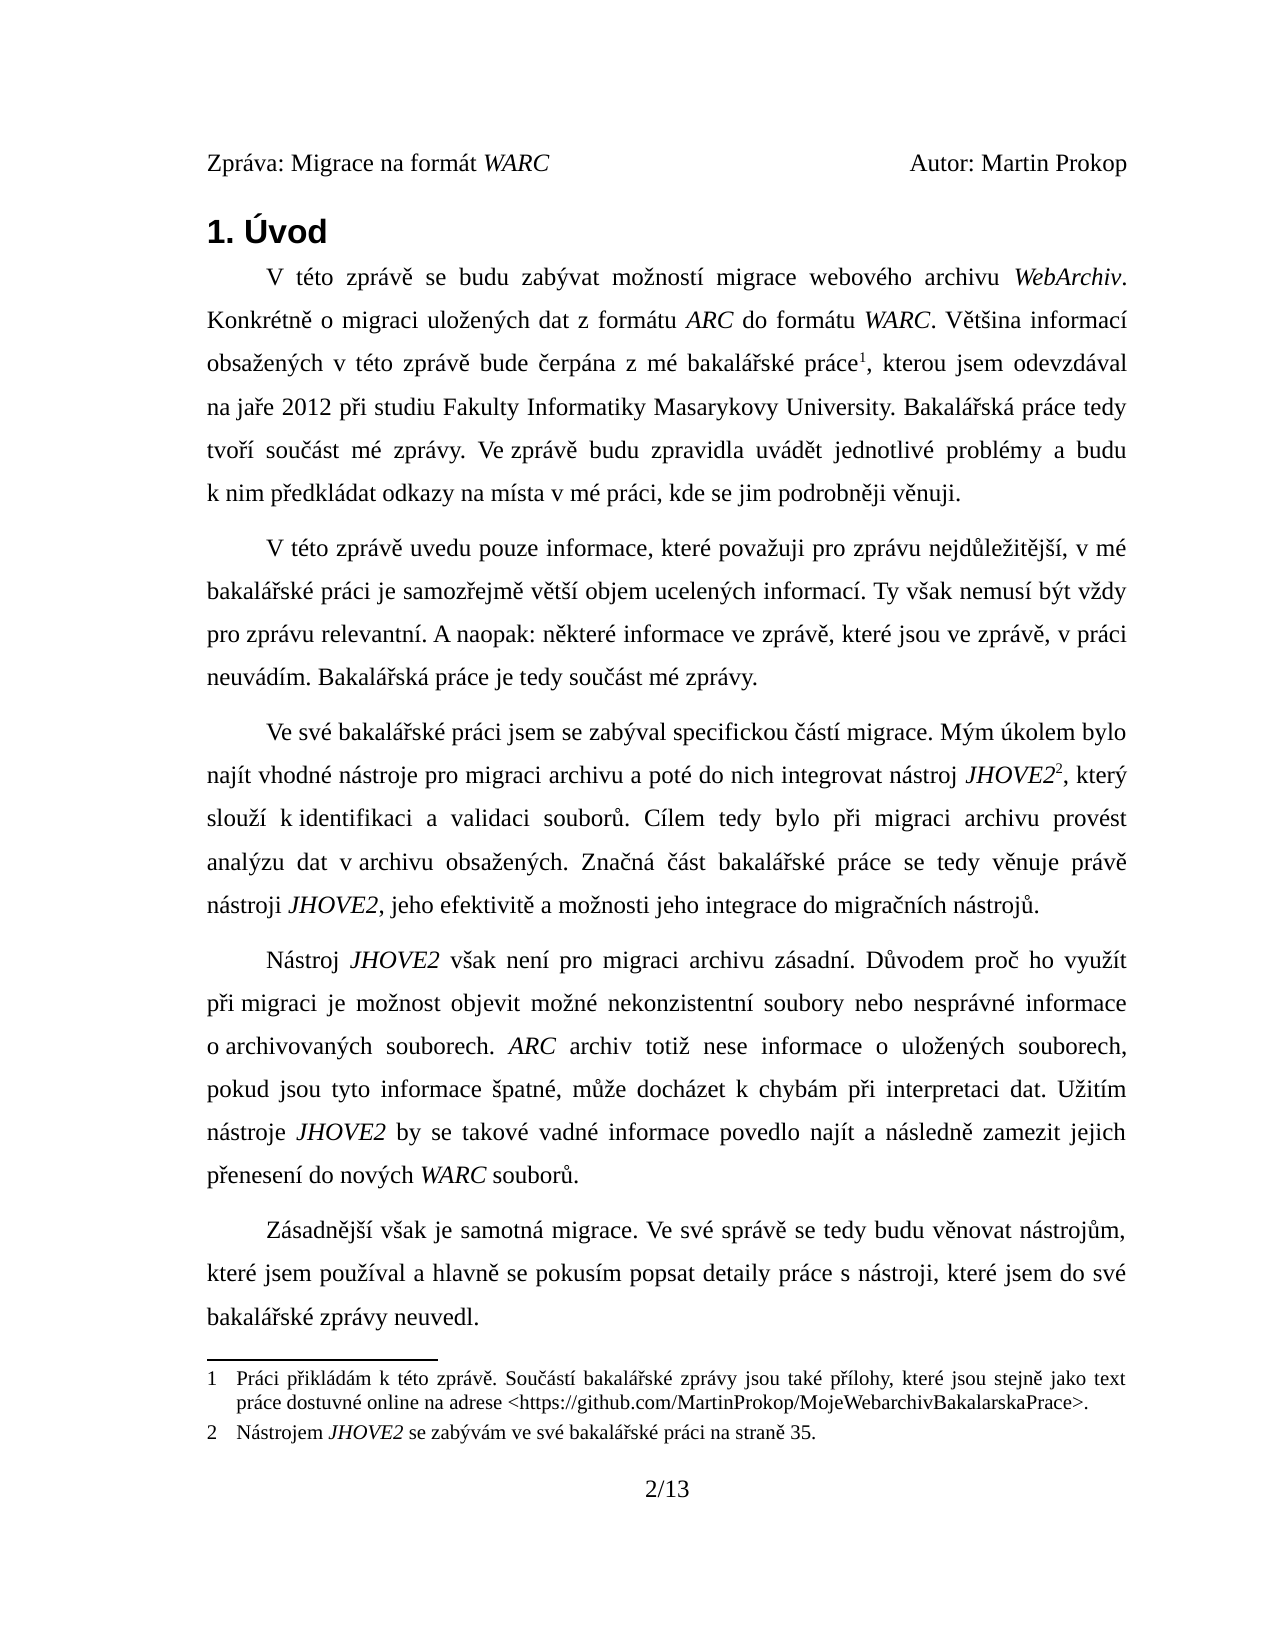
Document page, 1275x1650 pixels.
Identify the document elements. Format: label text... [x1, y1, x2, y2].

text V této zprávě uvedu pouze informace, které považuji pro zprávu nejdůležitější, v mé bakalářské práci je samozřejmě větší objem ucelených informací. Ty však nemusí být vždy pro zprávu relevantní. A naopak: některé informace ve zprávě, které jsou ve zprávě, v práci neuvádím. Bakalářská práce je tedy součást mé zprávy. [207, 533, 1127, 691]
text Ve své bakalářské práci jsem se zabýval specifickou částí migrace. Mým úkolem bylo najít vhodné nástroje pro migraci archivu a poté do nich integrovat nástroj JHOVE2, který slouží k identifikaci a validaci souborů. Cílem tedy bylo při migraci archivu provést analýzu dat v archivu obsažených. Značná část bakalářské práce se tedy věnuje právě nástroji JHOVE2, jeho efektivitě a možnosti jeho integrace do migračních nástrojů. [207, 717, 1127, 918]
text Zásadnější však je samotná migrace. Ve své správě se tedy budu věnovat nástrojům, které jsem používal a hlavně se pokusím popsat detaily práce s nástroji, které jsem do své bakalářské zprávy neuvedl. [207, 1215, 1127, 1330]
text V této zprávě se budu zabývat možností migrace webového archivu WebArchiv. Konkrétně o migraci uložených dat z formátu ARC do formátu WARC. Většina informací obsažených v této zprávě bude čerpána z mé bakalářské práce, kterou jsem odevzdával na jaře 2012 při studiu Fakulty Informatiky Masarykovy University. Bakalářská práce tedy tvoří součást mé zprávy. Ve zprávě budu zpravidla uvádět jednotlivé problémy a budu k nim předkládat odkazy na místa v mé práci, kde se jim podrobněji věnuji. [207, 262, 1127, 507]
text Nástrojem JHOVE2 se zabývám ve své bakalářské práci na straně 35. [207, 1420, 1127, 1444]
text Práci přikládám k této zprávě. Součástí bakalářské zprávy jsou také přílohy, které jsou stejně jako text práce dostuvné online na adrese <https://github.com/MartinProkop/MojeWebarchivBakalarskaPrace>. [207, 1366, 1127, 1414]
subtitle 1. Úvod [207, 212, 1127, 250]
text Nástroj JHOVE2 však není pro migraci archivu zásadní. Důvodem proč ho využít při migraci je možnost objevit možné nekonzistentní soubory nebo nesprávné informace o archivovaných souborech. ARC archiv totiž nese informace o uložených souborech, pokud jsou tyto informace špatné, může docházet k chybám při interpretaci dat. Užitím nástroje JHOVE2 by se takové vadné informace povedlo najít a následně zamezit jejich přenesení do nových WARC souborů. [207, 945, 1127, 1189]
